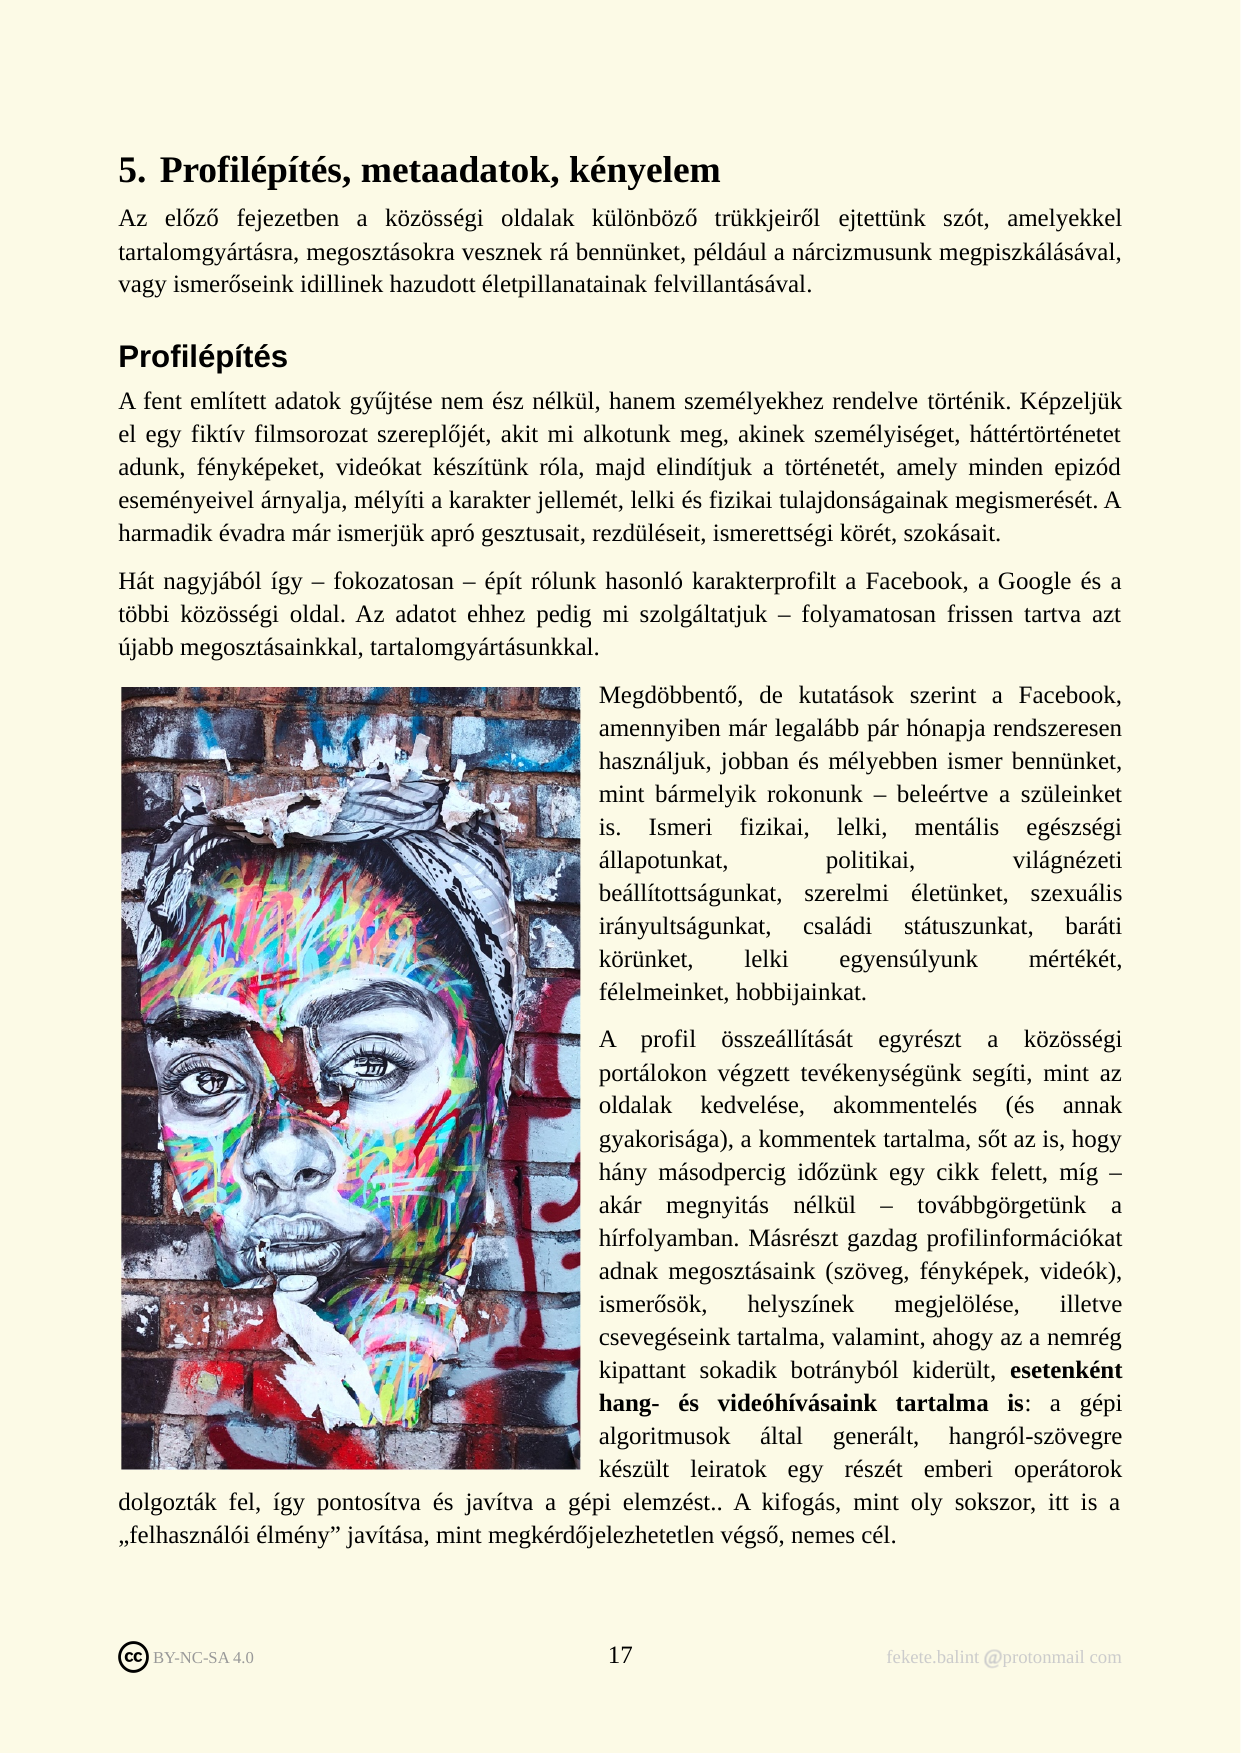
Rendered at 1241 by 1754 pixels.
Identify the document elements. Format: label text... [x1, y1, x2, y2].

subtitle Profilépítés [118, 338, 1122, 374]
subtitle Profilépítés, metaadatok, kényelem [118, 148, 1122, 191]
picture [121, 687, 581, 1470]
text A fent említett adatok gyűjtése nem ész nélkül, hanem személyekhez rendelve történik. Képzeljük el egy fiktív filmsorozat szereplőjét, akit mi alkotunk meg, akinek személyiséget, háttértörténetet adunk, fényképeket, videókat készítünk róla, majd elindítjuk a történetét, amely minden epizód eseményeivel árnyalja, mélyíti a karakter jellemét, lelki és fizikai tulajdonságainak megismerését. A harmadik évadra már ismerjük apró gesztusait, rezdüléseit, ismerettségi körét, szokásait. [118, 386, 1122, 547]
text Megdöbbentő, de kutatások szerint a Facebook, amennyiben már legalább pár hónapja rendszeresen használjuk, jobban és mélyebben ismer bennünket, mint bármelyik rokonunk – beleértve a szüleinket is. Ismeri fizikai, lelki, mentális egészségi állapotunkat, politikai, világnézeti beállítottságunkat, szerelmi életünket, szexuális irányultságunkat, családi státuszunkat, baráti körünket, lelki egyensúlyunk mértékét, félelmeinket, hobbijainkat. [118, 680, 1122, 1006]
picture [118, 1641, 149, 1673]
text Az előző fejezetben a közösségi oldalak különböző trükkjeiről ejtettünk szót, amelyekkel tartalomgyártásra, megosztásokra vesznek rá bennünket, például a nárcizmusunk megpiszkálásával, vagy ismerőseink idillinek hazudott életpillanatainak felvillantásával. [118, 203, 1122, 298]
picture [982, 1648, 1003, 1669]
text A profil összeállítását egyrészt a közösségi portálokon végzett tevékenységünk segíti, mint az oldalak kedvelése, akommentelés (és annak gyakorisága), a kommentek tartalma, sőt az is, hogy hány másodpercig időzünk egy cikk felett, míg – akár megnyitás nélkül – továbbgörgetünk a hírfolyamban. Másrészt gazdag profilinformációkat adnak megosztásaink (szöveg, fényképek, videók), ismerősök, helyszínek megjelölése, illetve csevegéseink tartalma, valamint, ahogy az a nemrég kipattant sokadik botrányból kiderült, esetenként hang- és videóhívásaink tartalma is: a gépi algoritmusok által generált, hangról-szövegre készült leiratok egy részét emberi operátorok dolgozták fel, így pontosítva és javítva a gépi elemzést.. A kifogás, mint oly sokszor, itt is a „felhasználói élmény” javítása, mint megkérdőjelezhetetlen végső, nemes cél. [118, 1024, 1122, 1549]
text Hát nagyjából így – fokozatosan – épít rólunk hasonló karakterprofilt a Facebook, a Google és a többi közösségi oldal. Az adatot ehhez pedig mi szolgáltatjuk – folyamatosan frissen tartva azt újabb megosztásainkkal, tartalomgyártásunkkal. [118, 566, 1122, 661]
